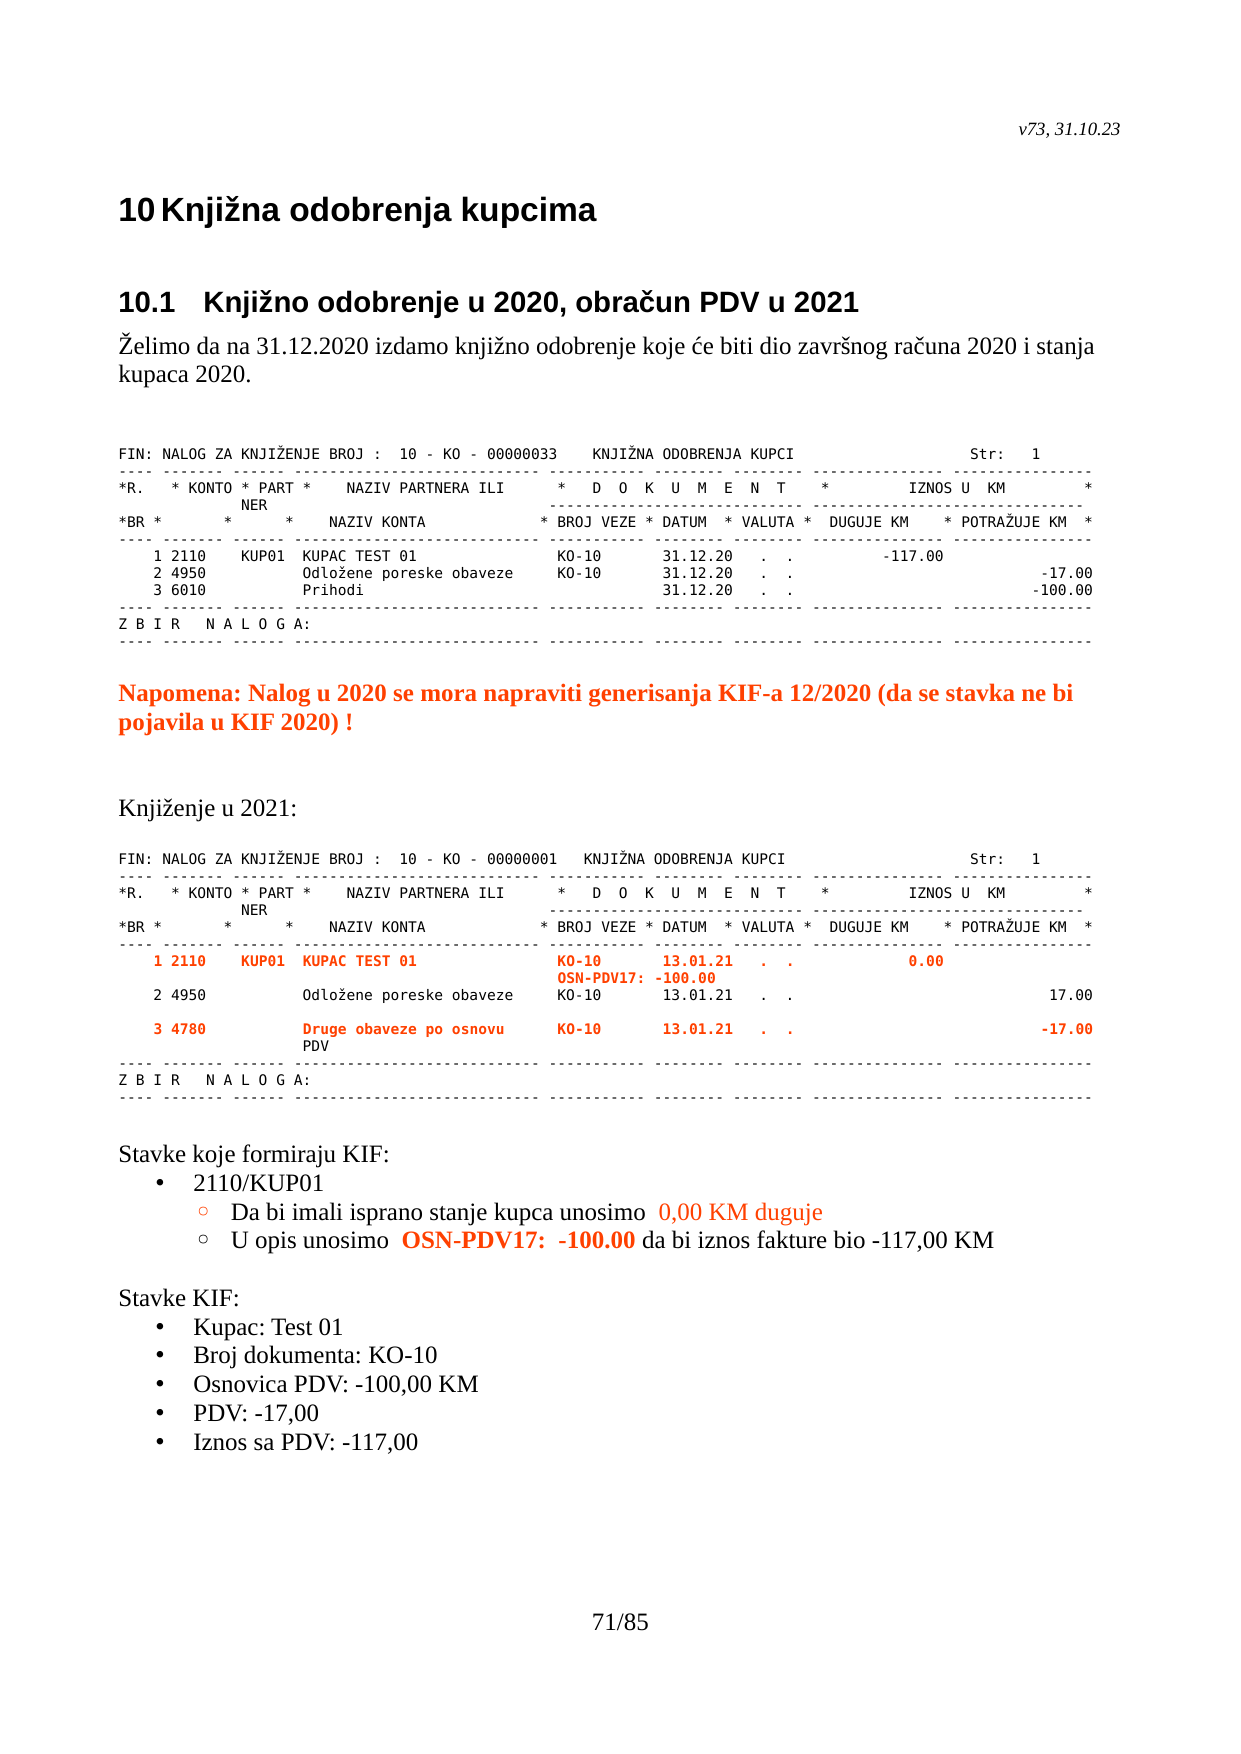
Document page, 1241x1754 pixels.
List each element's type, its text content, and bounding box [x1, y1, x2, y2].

text 3 4780 Druge obaveze po osnovu KO-10 13.01.21 . . -17.00 [118, 1021, 1122, 1037]
text ---- ------- ------ ---------------------------- ----------- -------- -------- --------------- ---------------- [118, 1088, 1122, 1105]
list Da bi imali isprano stanje kupca unosimo 0,00 KM duguje [193, 1197, 1122, 1226]
text Z B I R N A L O G A: [118, 1071, 1122, 1088]
text Z B I R N A L O G A: [118, 616, 1122, 632]
subtitle Knjižna odobrenja kupcima [118, 190, 1122, 229]
text ---- ------- ------ ---------------------------- ----------- -------- -------- --------------- ---------------- [118, 868, 1122, 885]
text ---- ------- ------ ---------------------------- ----------- -------- -------- --------------- ---------------- [118, 598, 1122, 616]
text *BR * * * NAZIV KONTA * BROJ VEZE * DATUM * VALUTA * DUGUJE KM * POTRAŽUJE KM * [118, 514, 1122, 531]
text Knjiženje u 2021: [118, 793, 1122, 822]
text ---- ------- ------ ---------------------------- ----------- -------- -------- --------------- ---------------- [118, 463, 1122, 480]
list Broj dokumenta: KO-10 [156, 1341, 1122, 1369]
text ---- ------- ------ ---------------------------- ----------- -------- -------- --------------- ---------------- [118, 1054, 1122, 1071]
text 1 2110 KUP01 KUPAC TEST 01 KO-10 31.12.20 . . -117.00 [118, 548, 1122, 564]
text ---- ------- ------ ---------------------------- ----------- -------- -------- --------------- ---------------- [118, 531, 1122, 548]
text 3 6010 Prihodi 31.12.20 . . -100.00 [118, 582, 1122, 598]
text NER ----------------------------- ------------------------------- [118, 902, 1122, 919]
text Želimo da na 31.12.2020 izdamo knjižno odobrenje koje će biti dio završnog računa 2020 i stanja kupaca 2020. [118, 331, 1122, 388]
text 1 2110 KUP01 KUPAC TEST 01 KO-10 13.01.21 . . 0.00 [118, 953, 1122, 969]
text *R. * KONTO * PART * NAZIV PARTNERA ILI * D O K U M E N T * IZNOS U KM * [118, 885, 1122, 902]
text PDV [118, 1037, 1122, 1054]
text Stavke koje formiraju KIF: [118, 1139, 1122, 1168]
list Kupac: Test 01 [156, 1312, 1122, 1341]
text ---- ------- ------ ---------------------------- ----------- -------- -------- --------------- ---------------- [118, 632, 1122, 649]
subtitle Knjižno odobrenje u 2020, obračun PDV u 2021 [118, 284, 1122, 318]
list Iznos sa PDV: -117,00 [156, 1427, 1122, 1456]
list Osnovica PDV: -100,00 KM [156, 1369, 1122, 1398]
text Stavke KIF: [118, 1283, 1122, 1312]
list 2110/KUP01 [156, 1168, 1122, 1197]
text 2 4950 Odložene poreske obaveze KO-10 31.12.20 . . -17.00 [118, 564, 1122, 582]
text FIN: NALOG ZA KNJIŽENJE BROJ : 10 - KO - 00000033 KNJIŽNA ODOBRENJA KUPCI Str: 1 [118, 446, 1122, 463]
text 2 4950 Odložene poreske obaveze KO-10 13.01.21 . . 17.00 [118, 987, 1122, 1003]
text Napomena: Nalog u 2020 se mora napraviti generisanja KIF-a 12/2020 (da se stavka ne bi pojavila u KIF 2020) ! [118, 678, 1122, 736]
text NER ----------------------------- ------------------------------- [118, 497, 1122, 514]
text FIN: NALOG ZA KNJIŽENJE BROJ : 10 - KO - 00000001 KNJIŽNA ODOBRENJA KUPCI Str: 1 [118, 851, 1122, 868]
text *R. * KONTO * PART * NAZIV PARTNERA ILI * D O K U M E N T * IZNOS U KM * [118, 480, 1122, 497]
text OSN-PDV17: -100.00 [118, 969, 1122, 987]
text ---- ------- ------ ---------------------------- ----------- -------- -------- --------------- ---------------- [118, 936, 1122, 953]
list U opis unosimo OSN-PDV17: -100.00 da bi iznos fakture bio -117,00 KM [193, 1226, 1122, 1254]
text *BR * * * NAZIV KONTA * BROJ VEZE * DATUM * VALUTA * DUGUJE KM * POTRAŽUJE KM * [118, 919, 1122, 936]
list PDV: -17,00 [156, 1398, 1122, 1427]
